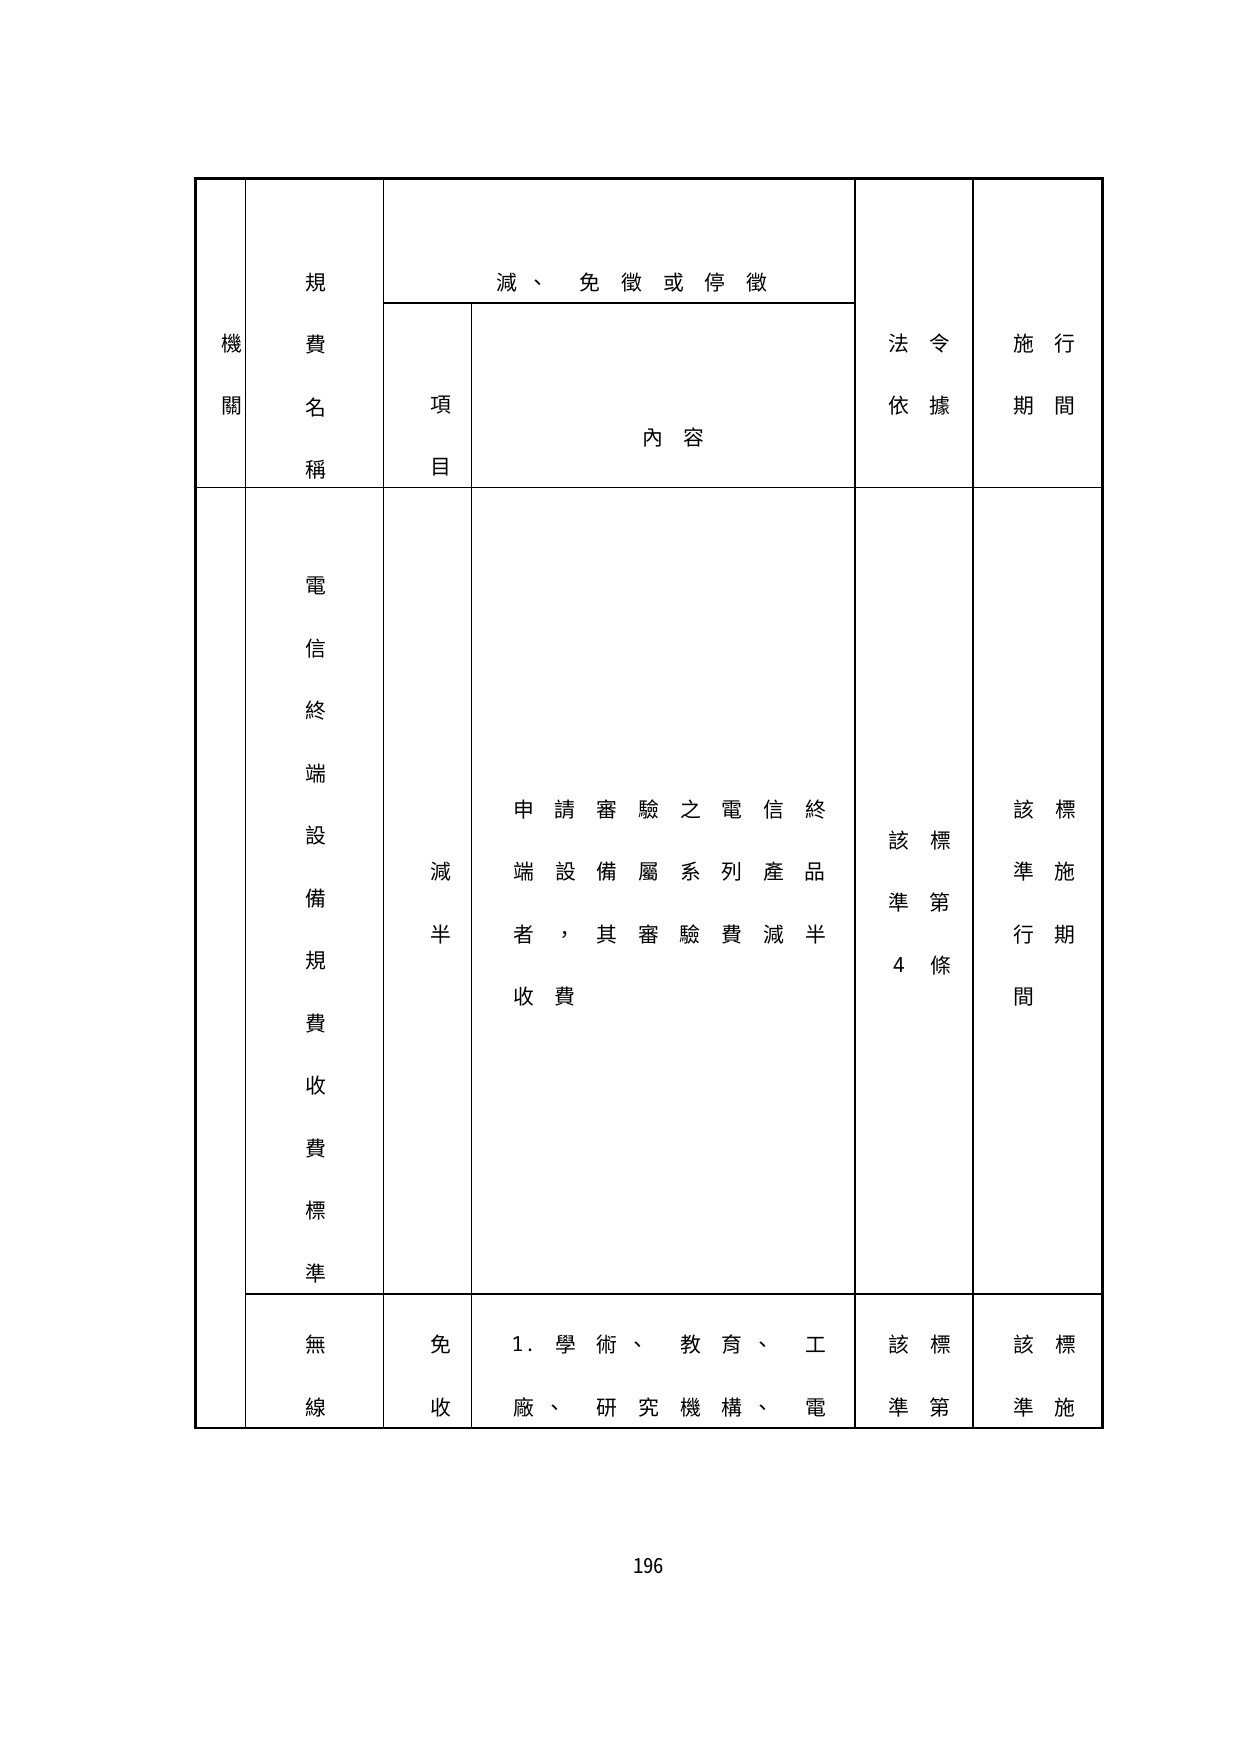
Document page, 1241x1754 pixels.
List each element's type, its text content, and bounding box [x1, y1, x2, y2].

table_cell 電信終端設備規費收費標準 [246, 488, 383, 1293]
table_header 減、免徵或停徵 [384, 180, 854, 302]
table_cell 無線 [246, 1295, 383, 1427]
table_header 規費名稱 [246, 180, 383, 487]
table_cell 項目 [384, 304, 471, 487]
table_cell 該標準施 [974, 1295, 1101, 1427]
table_header 施行期間 [974, 180, 1101, 487]
table_cell 申請審驗之電信終端設備屬系列產品者，其審驗費減半收費 [472, 488, 854, 1293]
table_cell 1.學術、教育、工廠、研究機構、電 [472, 1295, 854, 1427]
table_cell 該標準第 [856, 1295, 972, 1427]
table_cell 免收 [384, 1295, 471, 1427]
table_cell 減半 [384, 488, 471, 1293]
table_cell [197, 488, 245, 1427]
table_header 法令依據 [856, 180, 972, 487]
table_header 機關 [197, 180, 245, 487]
table_cell 該標準第4條 [856, 488, 972, 1293]
table_cell 該標準施行期間 [974, 488, 1101, 1293]
table_cell 內容 [472, 304, 854, 487]
